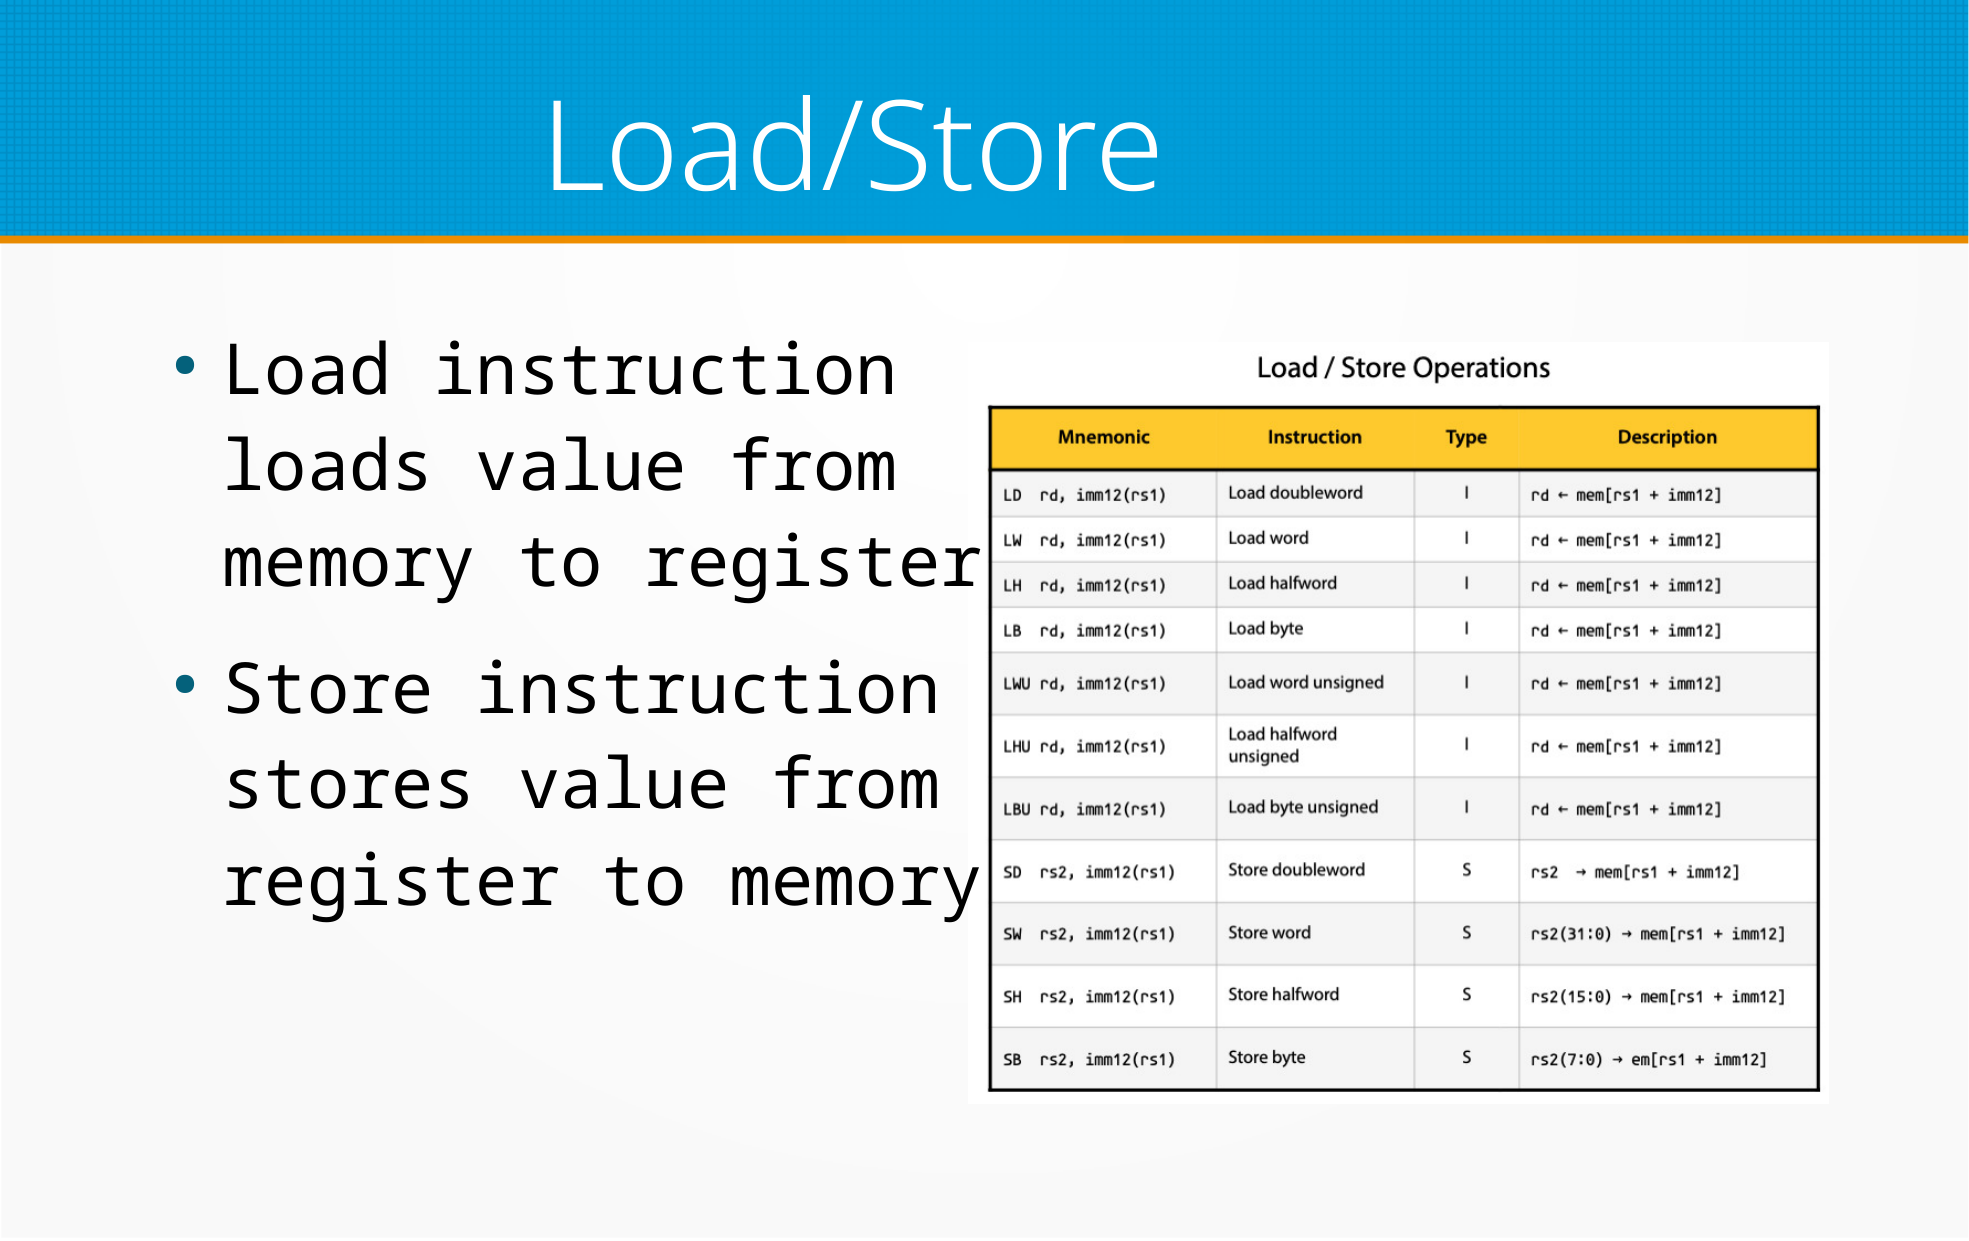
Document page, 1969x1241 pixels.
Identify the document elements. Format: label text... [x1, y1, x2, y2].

title Load/Store [98, 19, 1870, 227]
picture [0, 236, 1969, 1241]
list Load instruction loads value from memory to register Store instruction stores value from register to memory [156, 318, 1016, 1084]
